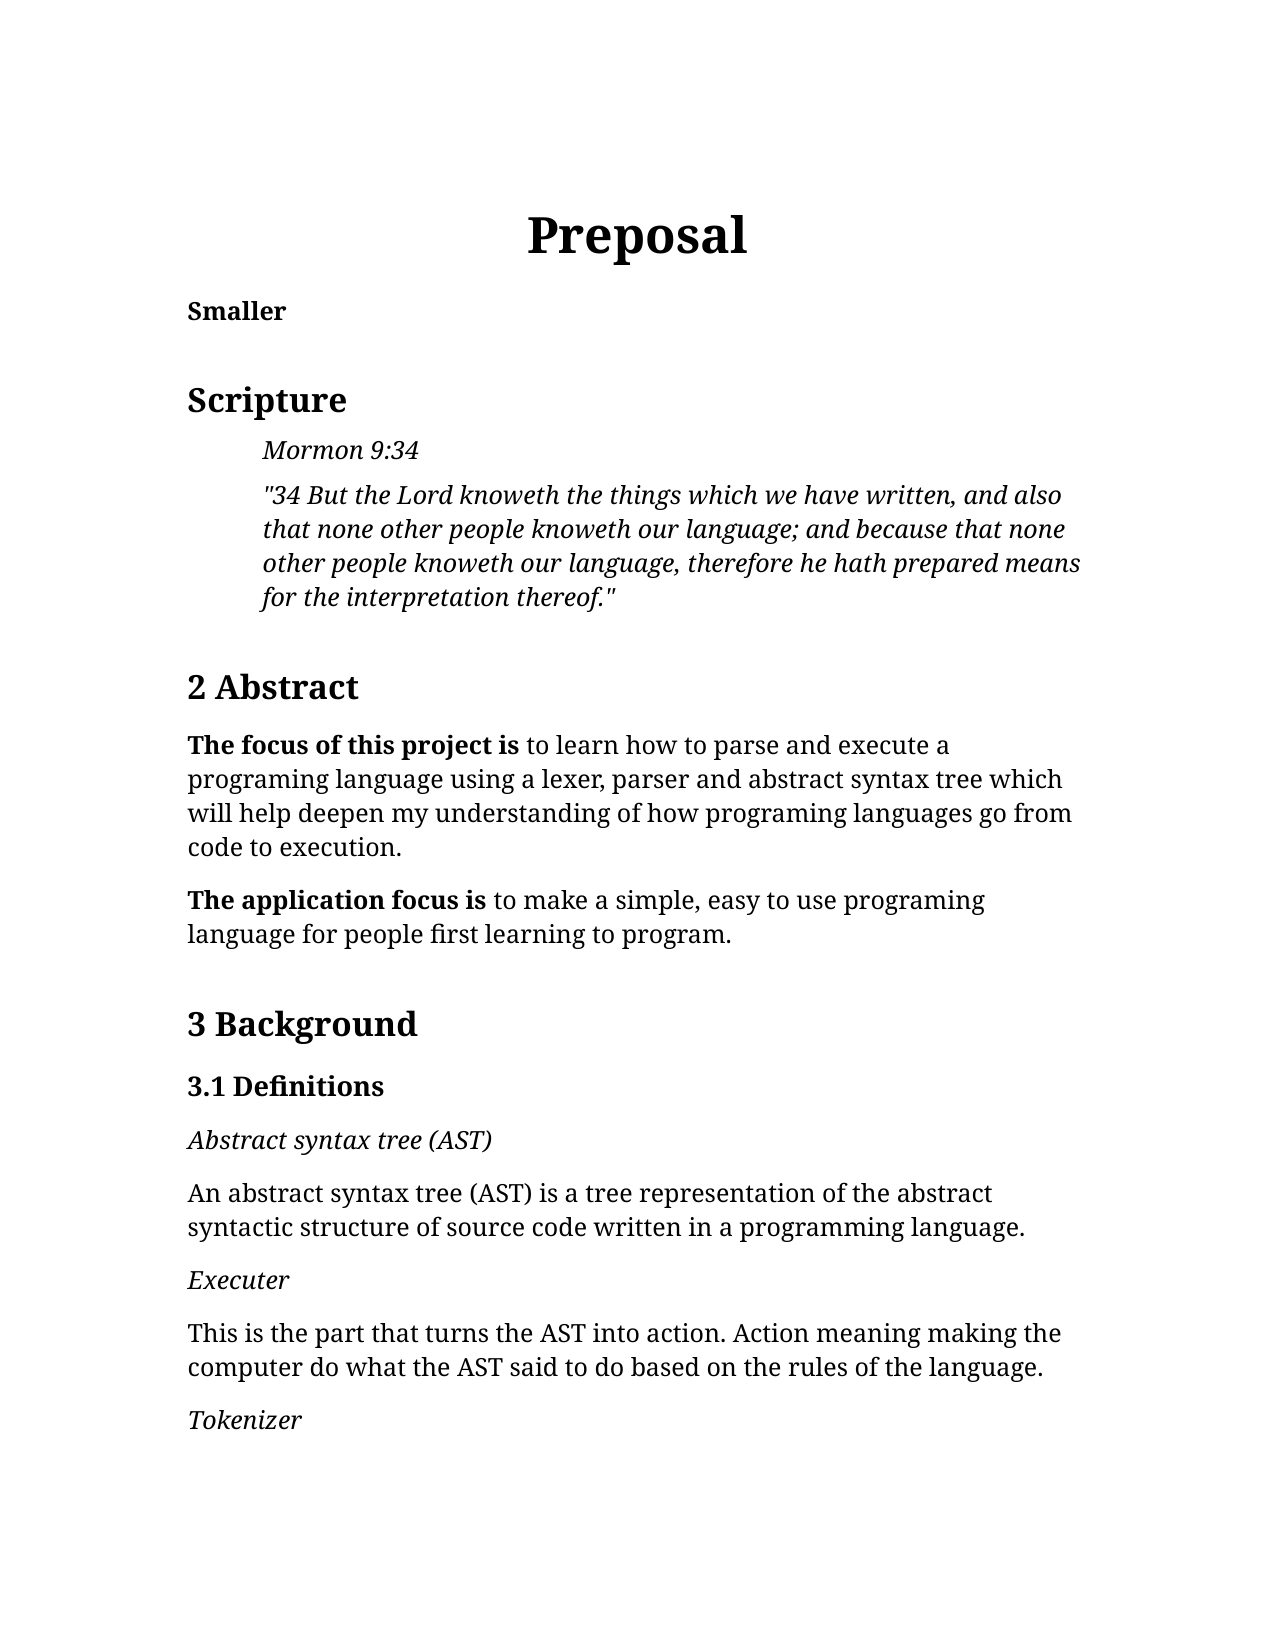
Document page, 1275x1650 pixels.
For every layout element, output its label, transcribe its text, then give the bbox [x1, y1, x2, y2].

text Mormon 9:34 [262, 433, 1087, 467]
text The application focus is to make a simple, easy to use programing language for people first learning to program. [187, 883, 1087, 951]
title Preposal [187, 200, 1087, 268]
text An abstract syntax tree (AST) is a tree representation of the abstract syntactic structure of source code written in a programming language. [187, 1176, 1087, 1244]
subtitle Smaller [187, 293, 1087, 327]
text Abstract syntax tree (AST) [187, 1123, 1087, 1157]
subtitle 3.1 Definitions [187, 1067, 1087, 1104]
subtitle 2 Abstract [187, 664, 1087, 709]
subtitle Scripture [187, 377, 1087, 423]
text "34 But the Lord knoweth the things which we have written, and also that none other people knoweth our language; and because that none other people knoweth our language, therefore he hath prepared means for the interpretation thereof." [262, 477, 1087, 614]
subtitle 3 Background [187, 1001, 1087, 1046]
text Tokenizer [187, 1402, 1087, 1436]
text Executer [187, 1263, 1087, 1297]
text The focus of this project is to learn how to parse and execute a programing language using a lexer, parser and abstract syntax tree which will help deepen my understanding of how programing languages go from code to execution. [187, 728, 1087, 864]
text This is the part that turns the AST into action. Action meaning making the computer do what the AST said to do based on the rules of the language. [187, 1315, 1087, 1383]
